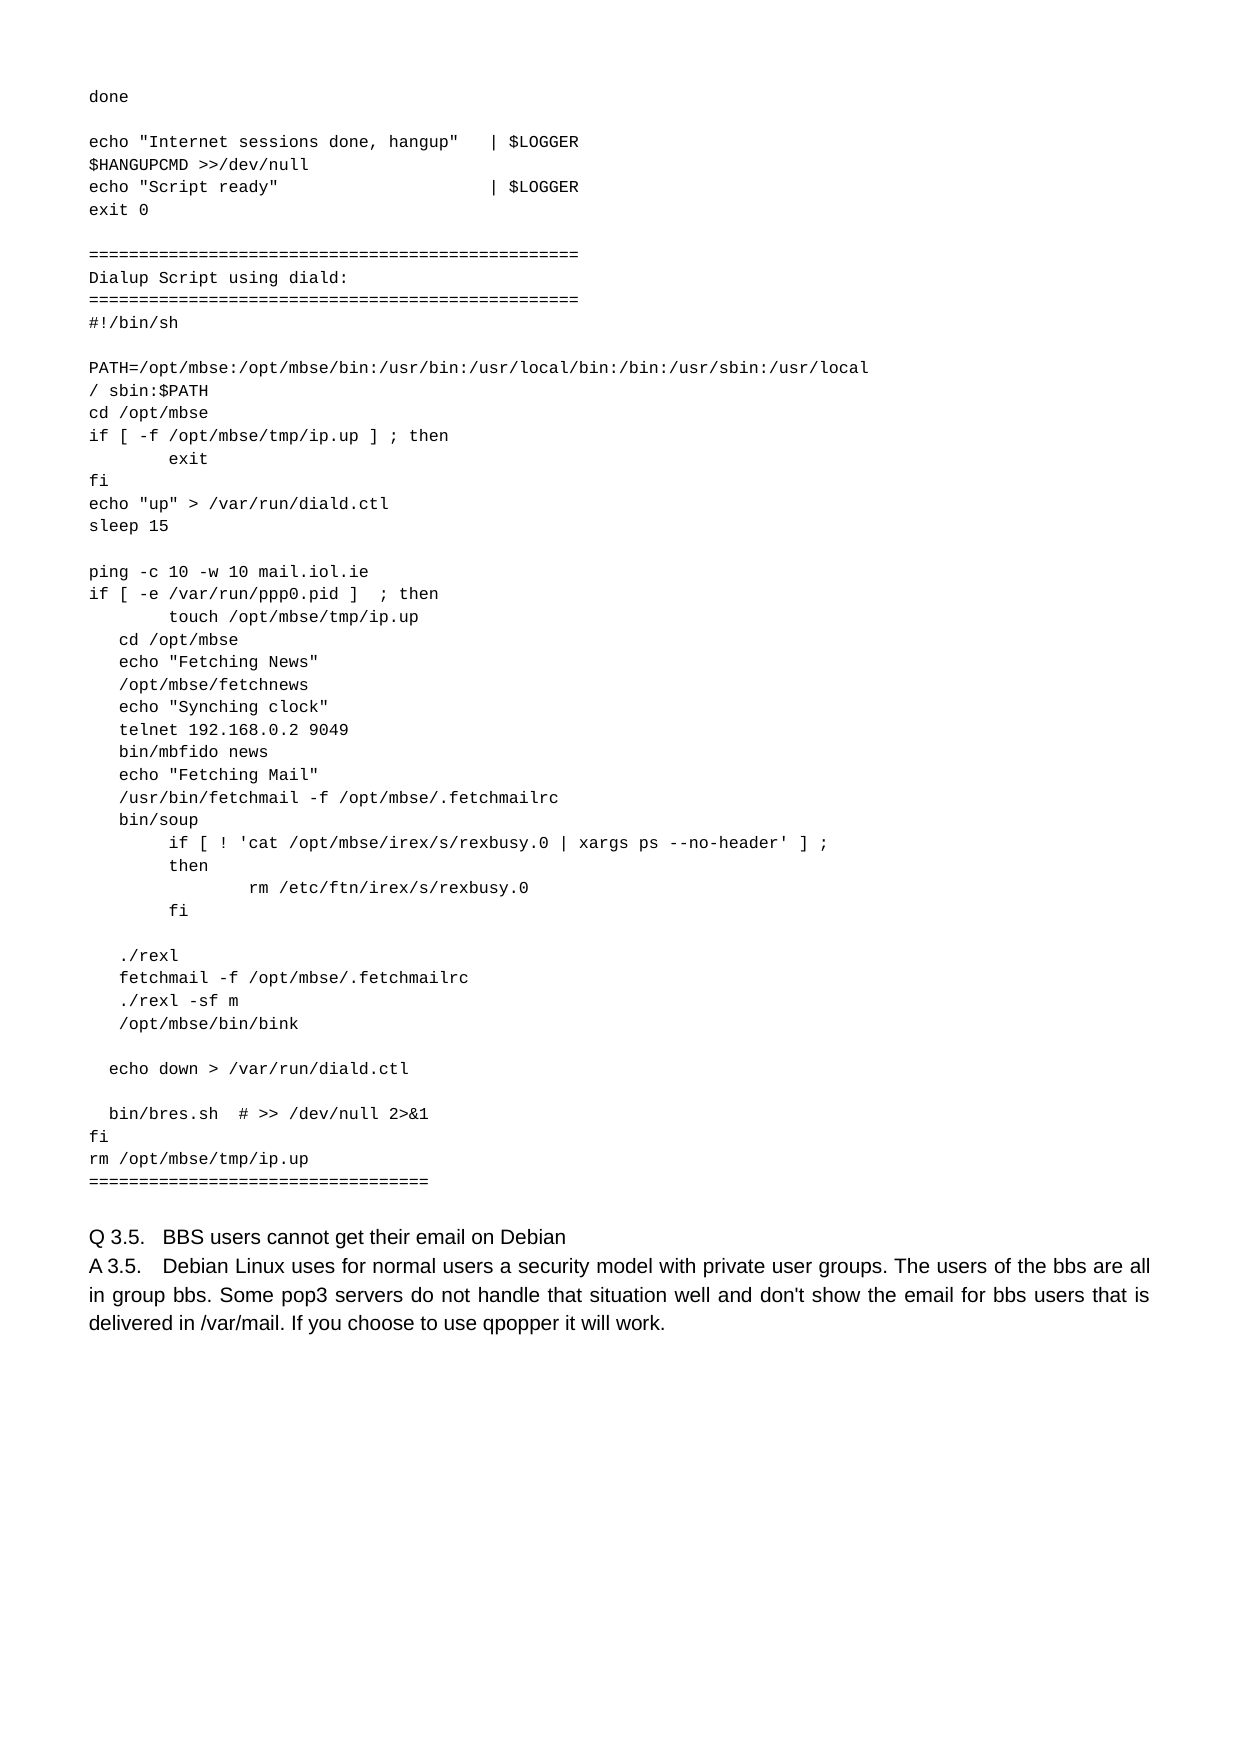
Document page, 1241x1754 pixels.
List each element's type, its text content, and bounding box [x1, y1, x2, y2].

text PATH=/opt/mbse:/opt/mbse/bin:/usr/bin:/usr/local/bin:/bin:/usr/sbin:/usr/local [88, 360, 1152, 379]
text echo "Fetching Mail" [88, 767, 1152, 786]
text rm /opt/mbse/tmp/ip.up [88, 1151, 1152, 1170]
text ./rexl [88, 947, 1152, 966]
text fi [88, 473, 1152, 492]
text ================================== [88, 1173, 1152, 1192]
text if [ -f /opt/mbse/tmp/ip.up ] ; then [88, 428, 1152, 446]
text touch /opt/mbse/tmp/ip.up [88, 608, 1152, 627]
text Dialup Script using diald: [88, 269, 1152, 288]
text echo "up" > /var/run/diald.ctl [88, 495, 1152, 514]
text ================================================= [88, 247, 1152, 266]
text bin/bres.sh # >> /dev/null 2>&1 [88, 1106, 1152, 1124]
text echo down > /var/run/diald.ctl [88, 1061, 1152, 1079]
text bin/soup [88, 812, 1152, 831]
text fi [88, 902, 1152, 921]
text cd /opt/mbse [88, 631, 1152, 650]
text /usr/bin/fetchmail -f /opt/mbse/.fetchmailrc [88, 789, 1152, 808]
text exit 0 [88, 202, 1152, 220]
text sleep 15 [88, 518, 1152, 537]
text / sbin:$PATH [88, 382, 1152, 401]
text echo "Script ready" | $LOGGER [88, 179, 1152, 198]
text /opt/mbse/bin/bink [88, 1015, 1152, 1034]
text #!/bin/sh [88, 314, 1152, 333]
text echo "Internet sessions done, hangup" | $LOGGER [88, 134, 1152, 153]
text fi [88, 1128, 1152, 1147]
text if [ ! 'cat /opt/mbse/irex/s/rexbusy.0 | xargs ps --no-header' ] ; [88, 834, 1152, 853]
text bin/mbfido news [88, 744, 1152, 763]
text Q 3.5. BBS users cannot get their email on Debian [88, 1225, 1152, 1249]
text A 3.5. Debian Linux uses for normal users a security model with private user groups. The users of the bbs are all in group bbs. Some pop3 servers do not handle that situation well and don't show the email for bbs users that is delivered in /var/mail. If you choose to use qpopper it will work. [88, 1254, 1152, 1335]
text if [ -e /var/run/ppp0.pid ] ; then [88, 586, 1152, 605]
text fetchmail -f /opt/mbse/.fetchmailrc [88, 970, 1152, 989]
text done [88, 88, 1152, 107]
text ./rexl -sf m [88, 993, 1152, 1012]
text then [88, 857, 1152, 876]
text ping -c 10 -w 10 mail.iol.ie [88, 563, 1152, 582]
text rm /etc/ftn/irex/s/rexbusy.0 [88, 880, 1152, 898]
text ================================================= [88, 292, 1152, 311]
text cd /opt/mbse [88, 405, 1152, 424]
text /opt/mbse/fetchnews [88, 676, 1152, 695]
text echo "Synching clock" [88, 699, 1152, 718]
text telnet 192.168.0.2 9049 [88, 721, 1152, 740]
text exit [88, 450, 1152, 469]
text $HANGUPCMD >>/dev/null [88, 156, 1152, 175]
text echo "Fetching News" [88, 654, 1152, 672]
